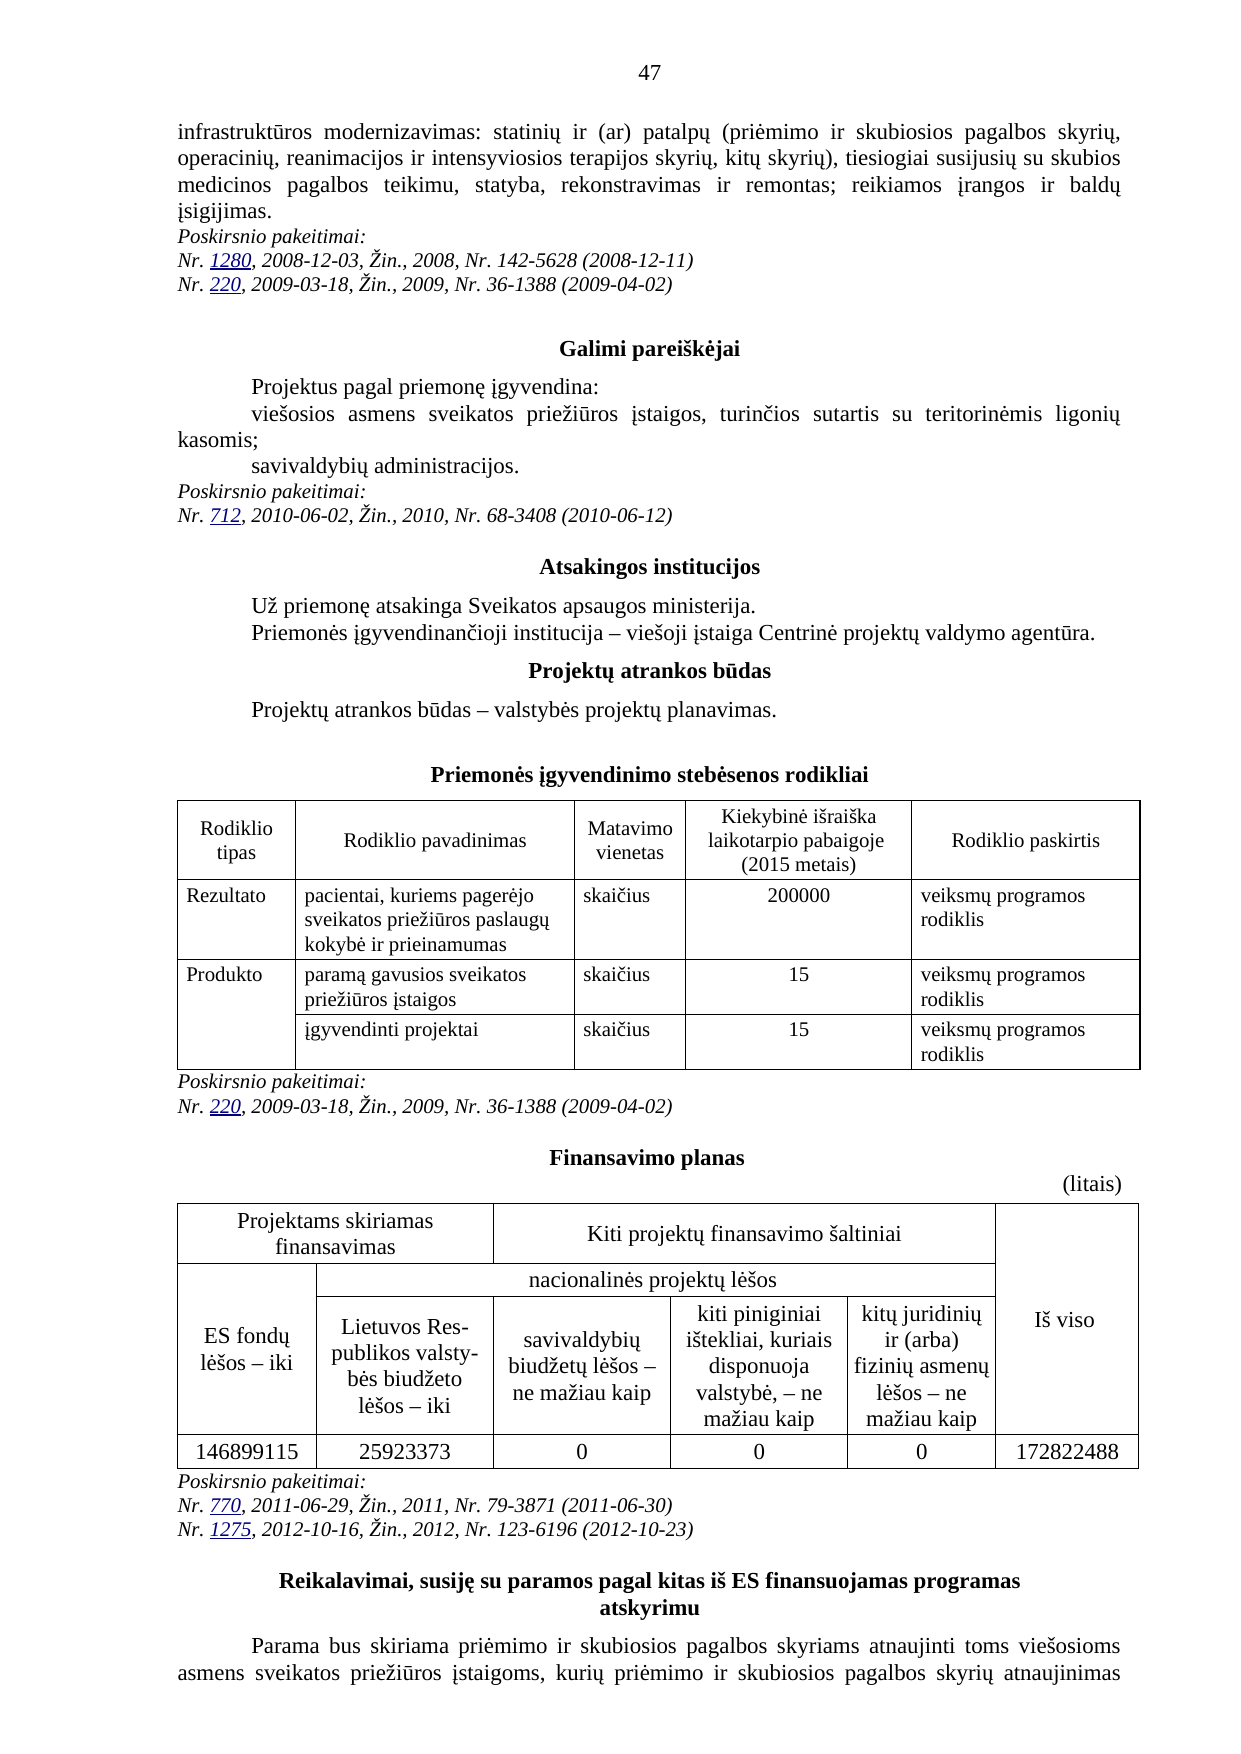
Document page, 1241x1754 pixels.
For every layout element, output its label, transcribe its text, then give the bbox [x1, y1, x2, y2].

table_cell 146899115 [178, 1435, 316, 1468]
text Nr. 712, 2010-06-02, Žin., 2010, Nr. 68-3408 (2010-06-12) [177, 503, 1122, 527]
table_cell 0 [848, 1435, 995, 1468]
table_header Projektams skiriamas finansavimas [178, 1204, 493, 1262]
table_cell skaičius [575, 960, 685, 1013]
table_cell nacionalinės projektų lėšos [317, 1264, 995, 1296]
table_header Kiti projektų finansavimo šaltiniai [494, 1204, 995, 1262]
table_cell 15 [686, 960, 911, 1013]
table_cell veiksmų programos rodiklis [912, 960, 1139, 1013]
table_header Rodiklio pavadinimas [296, 801, 574, 879]
text infrastruktūros modernizavimas: statinių ir (ar) patalpų (priėmimo ir skubiosios pagalbos skyrių, operacinių, reanimacijos ir intensyviosios terapijos skyrių, kitų skyrių), tiesiogiai susijusių su skubios medicinos pagalbos teikimu, statyba, rekonstravimas ir remontas; reikiamos įrangos ir baldų įsigijimas. [177, 118, 1122, 223]
text Priemonės įgyvendinančioji institucija – viešoji įstaiga Centrinė projektų valdymo agentūra. [177, 618, 1122, 645]
table_cell veiksmų programos rodiklis [912, 880, 1139, 958]
text Už priemonę atsakinga Sveikatos apsaugos ministerija. [177, 592, 1122, 618]
table_cell 172822488 [996, 1435, 1138, 1468]
table_cell skaičius [575, 880, 685, 958]
table_header Matavimo vienetas [575, 801, 685, 879]
table_cell veiksmų programos rodiklis [912, 1015, 1139, 1068]
table_cell įgyvendinti projektai [296, 1015, 574, 1068]
table_cell pacientai, kuriems pagerėjo sveikatos priežiūros paslaugų kokybė ir prieinamumas [296, 880, 574, 958]
text Nr. 770, 2011-06-29, Žin., 2011, Nr. 79-3871 (2011-06-30) [177, 1493, 1122, 1517]
text Nr. 1280, 2008-12-03, Žin., 2008, Nr. 142-5628 (2008-12-11) [177, 248, 1122, 272]
text Nr. 1275, 2012-10-16, Žin., 2012, Nr. 123-6196 (2012-10-23) [177, 1517, 1122, 1541]
table_header Iš viso [996, 1204, 1138, 1434]
table_cell kiti piniginiai ištekliai, kuriais disponuoja valstybė, – ne mažiau kaip [671, 1297, 847, 1434]
text (litais) [177, 1170, 1122, 1197]
table_cell Lietuvos Res­publikos valsty­bės biudžeto lėšos – iki [317, 1297, 493, 1434]
text Galimi pareiškėjai [177, 334, 1122, 361]
text Poskirsnio pakeitimai: [177, 479, 1122, 503]
text Poskirsnio pakeitimai: [177, 223, 1122, 248]
table_cell Produkto [178, 960, 295, 1068]
table_cell Rezultato [178, 880, 295, 958]
text Projektų atrankos būdas – valstybės projektų planavimas. [177, 696, 1122, 723]
text Reikalavimai, susiję su paramos pagal kitas iš ES finansuojamas programas atskyrimu [177, 1567, 1122, 1620]
text Nr. 220, 2009-03-18, Žin., 2009, Nr. 36-1388 (2009-04-02) [177, 1093, 1122, 1118]
text Finansavimo planas [177, 1144, 1122, 1170]
text Poskirsnio pakeitimai: [177, 1070, 1122, 1093]
table_cell kitų juridinių ir (arba) fizinių asmenų lėšos – ne mažiau kaip [848, 1297, 995, 1434]
table_header Rodiklio tipas [178, 801, 295, 879]
text Projektų atrankos būdas [177, 657, 1122, 684]
text Atsakingos institucijos [177, 553, 1122, 580]
table_header Rodiklio paskirtis [912, 801, 1139, 879]
table_cell 15 [686, 1015, 911, 1068]
table_cell savivaldybių biudžetų lėšos – ne mažiau kaip [494, 1297, 670, 1434]
text Parama bus skiriama priėmimo ir skubiosios pagalbos skyriams atnaujinti toms viešosioms asmens sveikatos priežiūros įstaigoms, kurių priėmimo ir skubiosios pagalbos skyrių atnaujinimas [177, 1632, 1122, 1685]
table_cell ES fondų lėšos – iki [178, 1264, 316, 1434]
text savivaldybių administracijos. [177, 452, 1122, 479]
text Priemonės įgyvendinimo stebėsenos rodikliai [177, 761, 1122, 788]
table_cell 0 [494, 1435, 670, 1468]
table_cell 0 [671, 1435, 847, 1468]
text viešosios asmens sveikatos priežiūros įstaigos, turinčios sutartis su teritorinėmis ligonių kasomis; [177, 400, 1122, 452]
table_cell 25923373 [317, 1435, 493, 1468]
text Projektus pagal priemonę įgyvendina: [177, 373, 1122, 400]
table_cell 200000 [686, 880, 911, 958]
table_cell paramą gavusios sveikatos priežiūros įstaigos [296, 960, 574, 1013]
text Poskirsnio pakeitimai: [177, 1469, 1122, 1493]
table_cell skaičius [575, 1015, 685, 1068]
text Nr. 220, 2009-03-18, Žin., 2009, Nr. 36-1388 (2009-04-02) [177, 272, 1122, 296]
table_header Kiekybinė išraiška laikotarpio pabaigoje (2015 metais) [686, 801, 911, 879]
